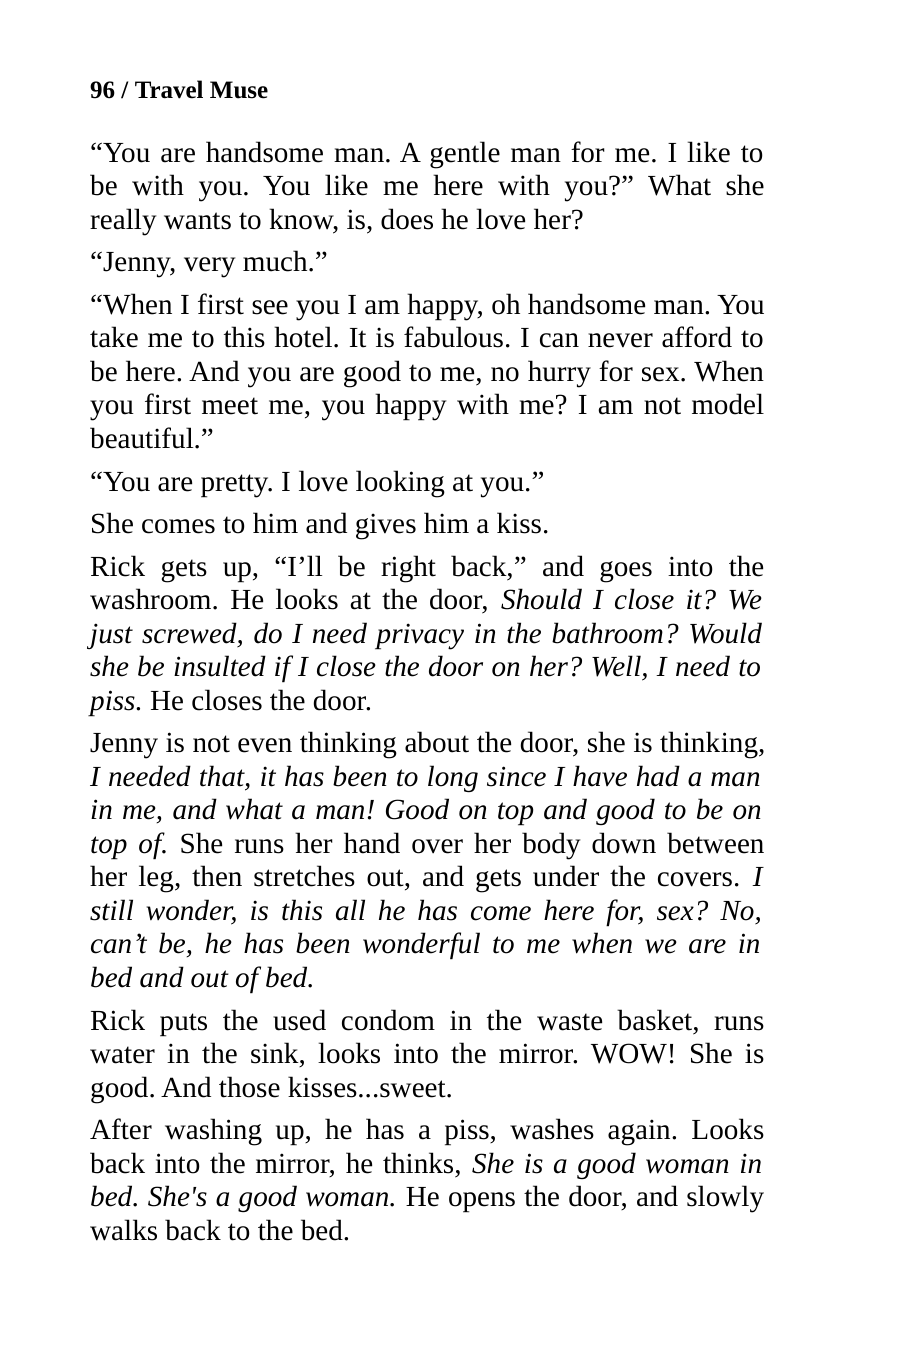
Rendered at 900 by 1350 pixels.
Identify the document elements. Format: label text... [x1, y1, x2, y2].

text Rick puts the used condom in the waste basket, runs water in the sink, looks into the mirror. WOW! She is good. And those kisses...sweet. [90, 1003, 765, 1103]
text She comes to him and gives him a kiss. [90, 506, 765, 540]
text “Jenny, very much.” [90, 244, 765, 278]
text “You are pretty. I love looking at you.” [90, 464, 765, 497]
text “When I first see you I am happy, oh handsome man. You take me to this hotel. It is fabulous. I can never afford to be here. And you are good to me, no hurry for sex. When you first meet me, you happy with me? I am not model beautiful.” [90, 287, 765, 455]
text Jenny is not even thinking about the door, she is think­ing, I needed that, it has been to long since I have had a man in me, and what a man! Good on top and good to be on top of. She runs her hand over her body down between her leg, then stretches out, and gets under the covers. I still wonder, is this all he has come here for, sex? No, can’t be, he has been wonderful to me when we are in bed and out of bed. [90, 725, 765, 994]
text Rick gets up, “I’ll be right back,” and goes into the washroom. He looks at the door, Should I close it? We just screwed, do I need privacy in the bathroom? Would she be insulted if I close the door on her? Well, I need to piss. He closes the door. [90, 549, 765, 716]
text After washing up, he has a piss, washes again. Looks back into the mirror, he thinks, She is a good woman in bed. She's a good woman. He opens the door, and slowly walks back to the bed. [90, 1112, 765, 1246]
text “You are handsome man. A gentle man for me. I like to be with you. You like me here with you?” What she really wants to know, is, does he love her? [90, 135, 765, 236]
